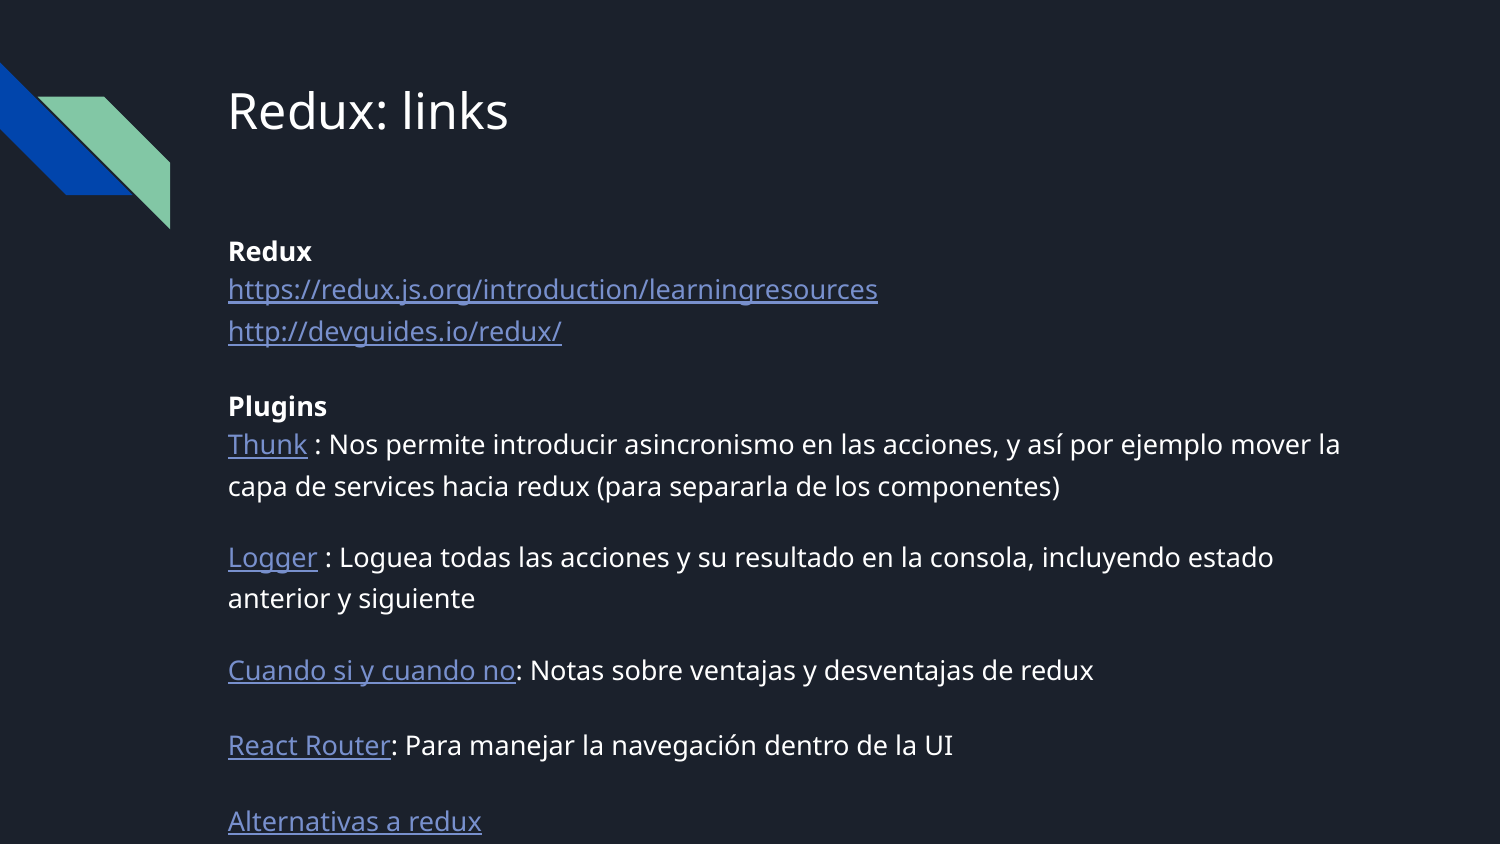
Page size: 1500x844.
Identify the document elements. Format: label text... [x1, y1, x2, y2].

list Redux https://redux.js.org/introduction/learningresources http://devguides.io/redux/ Plugins Thunk : Nos permite introducir asincronismo en las acciones, y así por ejemplo mover la capa de services hacia redux (para separarla de los componentes) Logger : Loguea todas las acciones y su resultado en la consola, incluyendo estado anterior y siguiente Cuando si y cuando no: Notas sobre ventajas y desventajas de redux React Router: Para manejar la navegación dentro de la UI Alternativas a redux [212, 214, 1368, 816]
title Redux: links [212, 64, 1368, 214]
